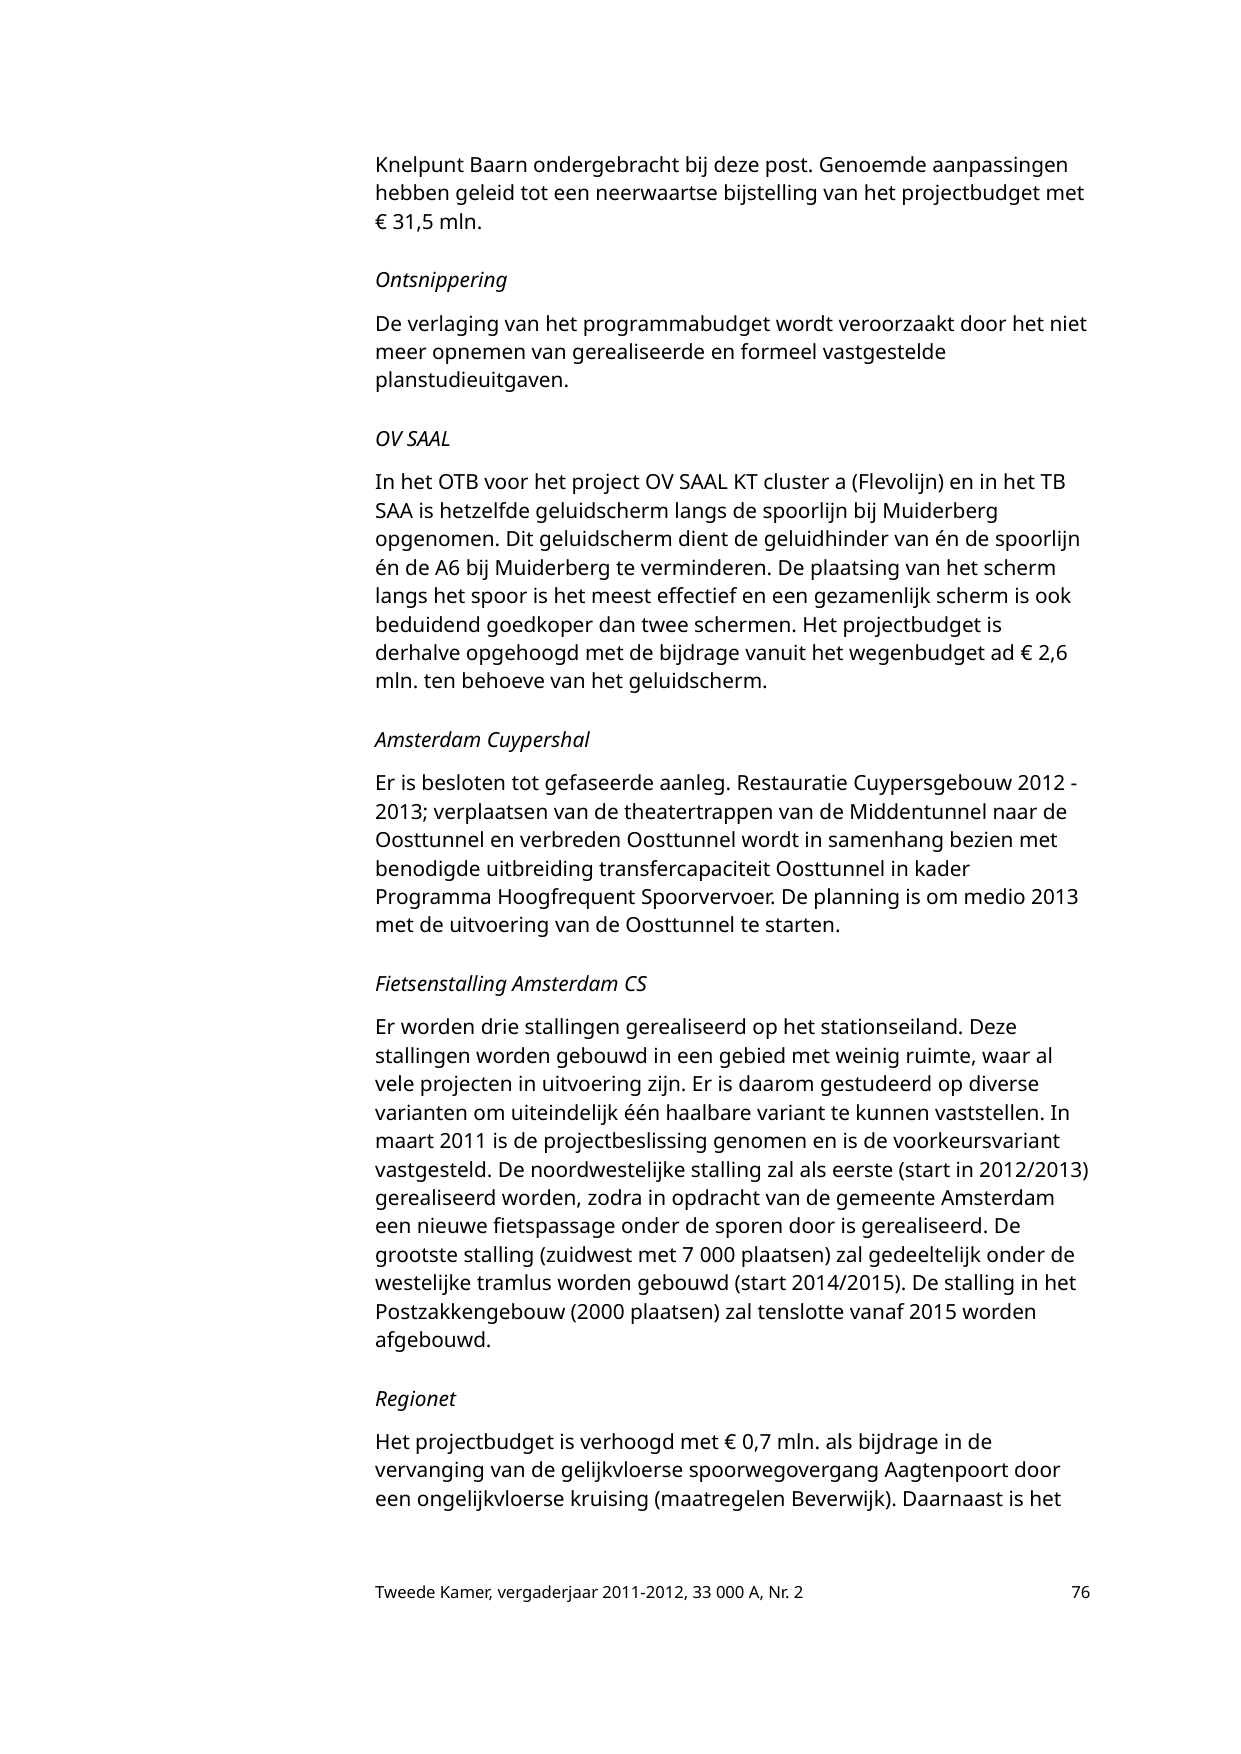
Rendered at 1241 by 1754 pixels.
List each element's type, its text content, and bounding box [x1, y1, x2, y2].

text Er is besloten tot gefaseerde aanleg. Restauratie Cuypersgebouw 2012 -2013; verplaatsen van de theatertrappen van de Middentunnel naar de Oosttunnel en verbreden Oosttunnel wordt in samenhang bezien met benodigde uitbreiding transfercapaciteit Oosttunnel in kader Programma Hoogfrequent Spoorvervoer. De planning is om medio 2013 met de uitvoering van de Oosttunnel te starten. [375, 768, 1090, 939]
text Regionet [375, 1384, 1090, 1412]
text OV SAAL [375, 424, 1090, 452]
text Amsterdam Cuypershal [375, 725, 1090, 753]
text Knelpunt Baarn ondergebracht bij deze post. Genoemde aanpassingen hebben geleid tot een neerwaartse bijstelling van het projectbudget met € 31,5 mln. [375, 150, 1090, 235]
text Fietsenstalling Amsterdam CS [375, 969, 1090, 997]
text Er worden drie stallingen gerealiseerd op het stationseiland. Deze stallingen worden gebouwd in een gebied met weinig ruimte, waar al vele projecten in uitvoering zijn. Er is daarom gestudeerd op diverse varianten om uiteindelijk één haalbare variant te kunnen vaststellen. In maart 2011 is de projectbeslissing genomen en is de voorkeursvariant vastgesteld. De noordwestelijke stalling zal als eerste (start in 2012/2013) gerealiseerd worden, zodra in opdracht van de gemeente Amsterdam een nieuwe fietspassage onder de sporen door is gerealiseerd. De grootste stalling (zuidwest met 7 000 plaatsen) zal gedeeltelijk onder de westelijke tramlus worden gebouwd (start 2014/2015). De stalling in het Postzakkengebouw (2000 plaatsen) zal tenslotte vanaf 2015 worden afgebouwd. [375, 1012, 1090, 1354]
text Het projectbudget is verhoogd met € 0,7 mln. als bijdrage in de vervanging van de gelijkvloerse spoorwegovergang Aagtenpoort door een ongelijkvloerse kruising (maatregelen Beverwijk). Daarnaast is het [375, 1427, 1090, 1512]
text In het OTB voor het project OV SAAL KT cluster a (Flevolijn) en in het TB SAA is hetzelfde geluidscherm langs de spoorlijn bij Muiderberg opgenomen. Dit geluidscherm dient de geluidhinder van én de spoorlijn én de A6 bij Muiderberg te verminderen. De plaatsing van het scherm langs het spoor is het meest effectief en een gezamenlijk scherm is ook beduidend goedkoper dan twee schermen. Het projectbudget is derhalve opgehoogd met de bijdrage vanuit het wegenbudget ad € 2,6 mln. ten behoeve van het geluidscherm. [375, 467, 1090, 695]
text De verlaging van het programmabudget wordt veroorzaakt door het niet meer opnemen van gerealiseerde en formeel vastgestelde planstudieuitgaven. [375, 309, 1090, 394]
text Ontsnippering [375, 265, 1090, 294]
